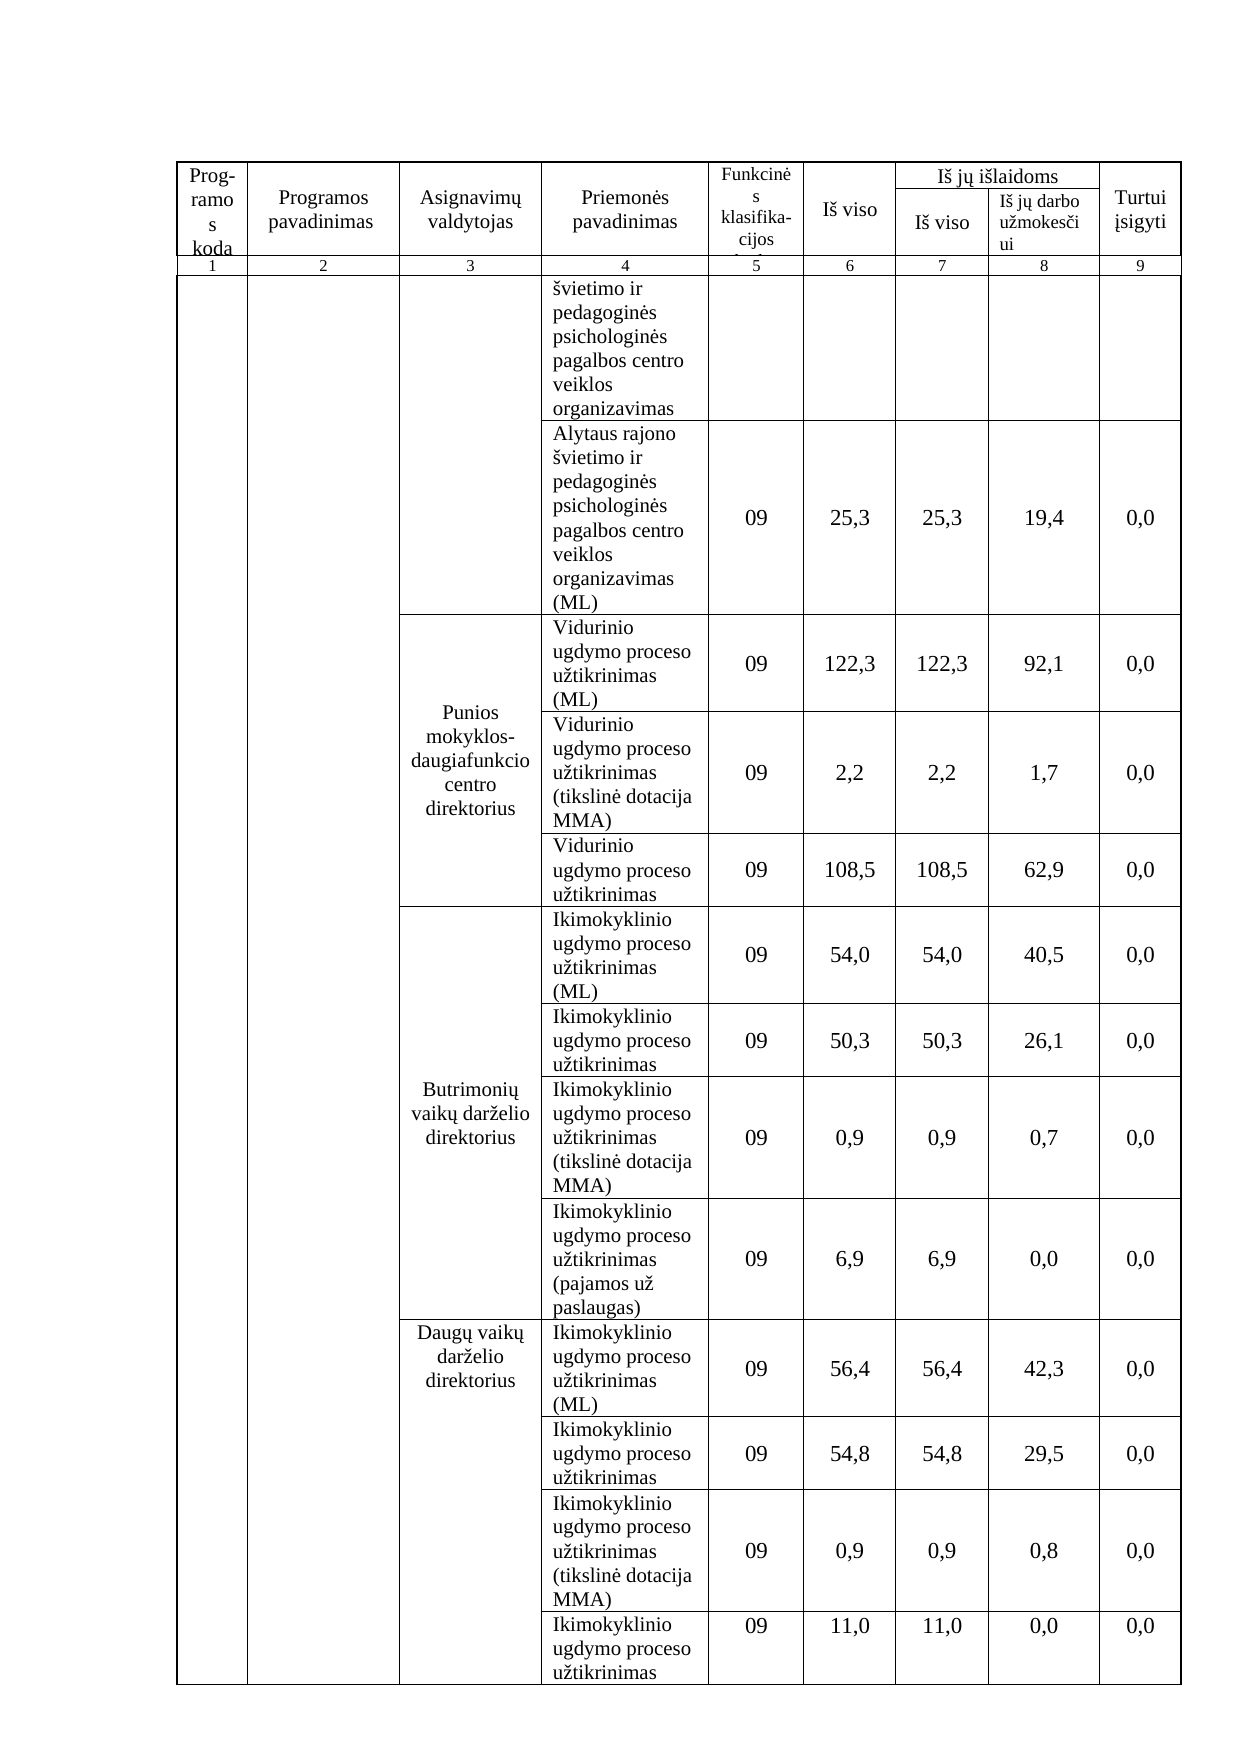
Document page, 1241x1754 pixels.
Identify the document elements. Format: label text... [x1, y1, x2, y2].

table_cell 0,8 [989, 1490, 1099, 1611]
table_cell 0,0 [1100, 1417, 1180, 1489]
table_cell [1100, 276, 1180, 420]
table_cell 8 [989, 256, 1099, 275]
table_cell Ikimokyklinio ugdymo proceso užtikrinimas [542, 1004, 708, 1076]
table_cell 1 [178, 256, 247, 275]
table_cell 09 [709, 1077, 803, 1197]
table_cell 50,3 [804, 1004, 895, 1076]
table_cell 0,0 [1100, 1077, 1180, 1197]
table_cell 62,9 [989, 834, 1099, 906]
table_cell Ikimokyklinio ugdymo proceso užtikrinimas [542, 1612, 708, 1684]
table_cell [989, 276, 1099, 420]
table_cell 92,1 [989, 615, 1099, 711]
table_cell 0,0 [1100, 615, 1180, 711]
table_cell 0,0 [1100, 907, 1180, 1003]
table_cell 0,0 [1100, 1004, 1180, 1076]
table_cell Vidurinio ugdymo proceso užtikrinimas (ML) [542, 615, 708, 711]
table_cell 54,8 [896, 1417, 988, 1489]
table_cell 40,5 [989, 907, 1099, 1003]
table_cell 2,2 [804, 712, 895, 832]
table_cell 25,3 [896, 421, 988, 614]
table_cell 54,0 [896, 907, 988, 1003]
table_cell Ikimokyklinio ugdymo proceso užtikrinimas (tikslinė dotacija MMA) [542, 1077, 708, 1197]
table_cell 09 [709, 1320, 803, 1416]
table_cell 0,0 [1100, 1199, 1180, 1319]
table_header Iš viso [804, 163, 895, 254]
table_header Funkcinės klasifika-cijos kodas [709, 163, 803, 254]
table_cell 122,3 [804, 615, 895, 711]
table_cell 108,5 [896, 834, 988, 906]
table_cell 11,0 [896, 1612, 988, 1684]
table_cell 54,0 [804, 907, 895, 1003]
table_cell Daugų vaikų darželio direktorius [400, 1320, 541, 1684]
table_cell 0,0 [1100, 712, 1180, 832]
table_cell 0,0 [989, 1199, 1099, 1319]
table_cell 11,0 [804, 1612, 895, 1684]
table_cell 25,3 [804, 421, 895, 614]
table_header Programos pavadinimas [248, 163, 399, 254]
table_cell 09 [709, 1417, 803, 1489]
table_header Iš jų išlaidoms [896, 163, 1099, 188]
table_cell 0,9 [804, 1490, 895, 1611]
table_cell 09 [709, 421, 803, 614]
table_cell 50,3 [896, 1004, 988, 1076]
table_cell Alytaus rajono švietimo ir pedagoginės psichologinės pagalbos centro veiklos organizavimas (ML) [542, 421, 708, 614]
table_cell Iš viso [896, 189, 988, 254]
table_cell 09 [709, 1490, 803, 1611]
table_cell Ikimokyklinio ugdymo proceso užtikrinimas [542, 1417, 708, 1489]
table_cell 0,0 [989, 1612, 1099, 1684]
table_cell 2,2 [896, 712, 988, 832]
table_cell 0,0 [1100, 1612, 1180, 1684]
table_header Turtui įsigyti [1100, 163, 1180, 254]
table_cell 56,4 [804, 1320, 895, 1416]
table_cell 1,7 [989, 712, 1099, 832]
table_cell 6,9 [896, 1199, 988, 1319]
table_cell Ikimokyklinio ugdymo proceso užtikrinimas (ML) [542, 1320, 708, 1416]
table_cell 09 [709, 907, 803, 1003]
table_cell 0,0 [1100, 1320, 1180, 1416]
table_cell [248, 276, 399, 1684]
table_cell 09 [709, 834, 803, 906]
table_header Asignavimų valdytojas [400, 163, 541, 254]
table_cell švietimo ir pedagoginės psichologinės pagalbos centro veiklos organizavimas [542, 276, 708, 420]
table_cell 6,9 [804, 1199, 895, 1319]
table_cell [896, 276, 988, 420]
table_cell 56,4 [896, 1320, 988, 1416]
table_header Priemonės pavadinimas [542, 163, 708, 254]
table_cell [178, 276, 247, 1684]
table_cell 09 [709, 1199, 803, 1319]
table_cell Ikimokyklinio ugdymo proceso užtikrinimas (tikslinė dotacija MMA) [542, 1490, 708, 1611]
table_cell 29,5 [989, 1417, 1099, 1489]
table_header Prog-ramos kodas [178, 163, 247, 254]
table_cell 09 [709, 712, 803, 832]
table_cell Iš jų darbo užmokesčiui [989, 189, 1099, 254]
table_cell 4 [542, 256, 708, 275]
table_cell Punios mokyklos-daugiafunkcio centro direktorius [400, 615, 541, 906]
table_cell [709, 276, 803, 420]
table_cell Butrimonių vaikų darželio direktorius [400, 907, 541, 1319]
table_cell 0,0 [1100, 1490, 1180, 1611]
table_cell Ikimokyklinio ugdymo proceso užtikrinimas (ML) [542, 907, 708, 1003]
table_cell 7 [896, 256, 988, 275]
table_cell [400, 276, 541, 614]
table_cell 108,5 [804, 834, 895, 906]
table_cell 09 [709, 1004, 803, 1076]
table_cell Vidurinio ugdymo proceso užtikrinimas [542, 834, 708, 906]
table_cell 09 [709, 615, 803, 711]
table_cell 9 [1100, 256, 1181, 275]
table_cell 0,9 [804, 1077, 895, 1197]
table_cell 19,4 [989, 421, 1099, 614]
table_cell 6 [804, 256, 895, 275]
table_cell Vidurinio ugdymo proceso užtikrinimas (tikslinė dotacija MMA) [542, 712, 708, 832]
table_cell 0,0 [1100, 421, 1180, 614]
table_cell 09 [709, 1612, 803, 1684]
table_cell 0,9 [896, 1490, 988, 1611]
table_cell [804, 276, 895, 420]
table_cell 26,1 [989, 1004, 1099, 1076]
table_cell 0,0 [1100, 834, 1180, 906]
table_cell 42,3 [989, 1320, 1099, 1416]
table_cell 0,7 [989, 1077, 1099, 1197]
table_cell 2 [248, 256, 399, 275]
table_cell 54,8 [804, 1417, 895, 1489]
table_cell 122,3 [896, 615, 988, 711]
table_cell 5 [709, 256, 803, 275]
table_cell 0,9 [896, 1077, 988, 1197]
table_cell Ikimokyklinio ugdymo proceso užtikrinimas (pajamos už paslaugas) [542, 1199, 708, 1319]
table_cell 3 [400, 256, 541, 275]
